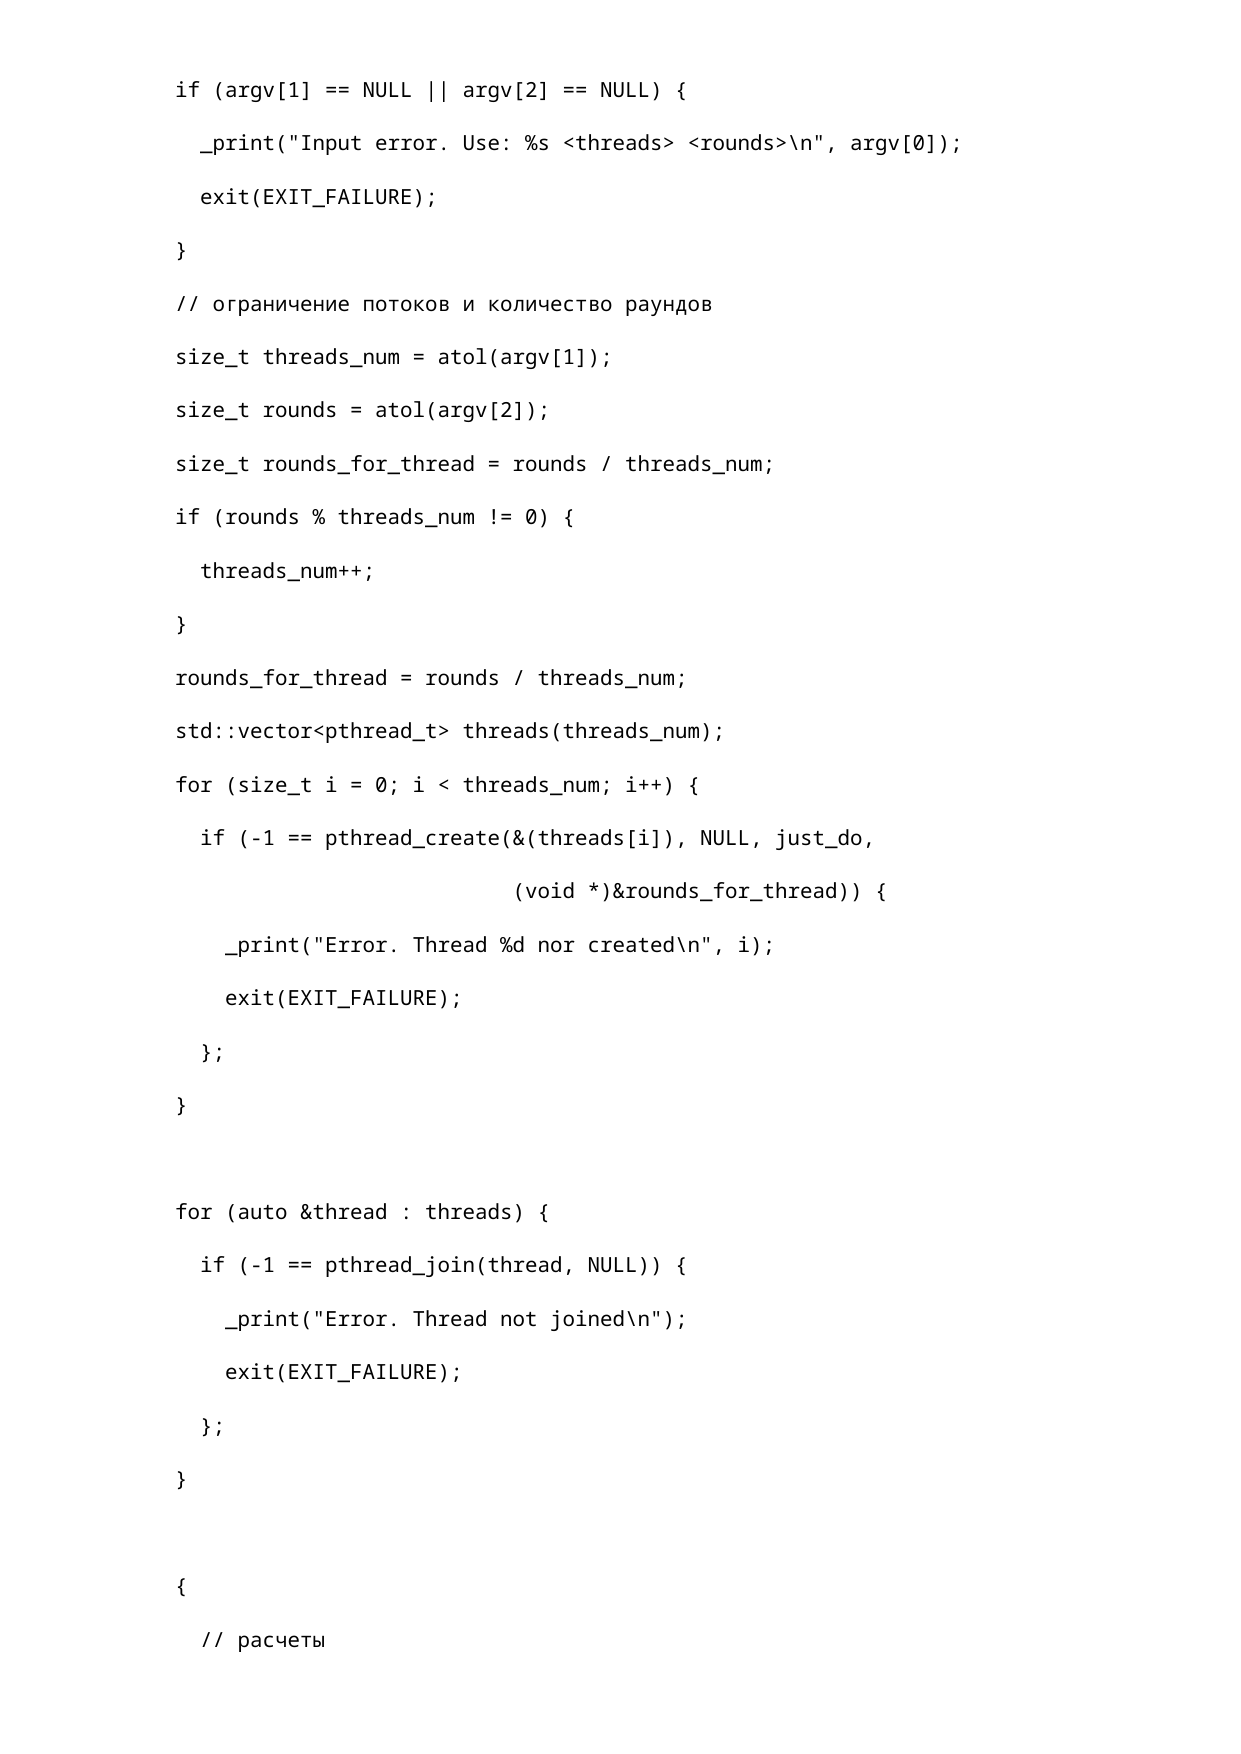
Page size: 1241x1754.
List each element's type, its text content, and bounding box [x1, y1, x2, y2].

text if (rounds % threads_num != 0) { [150, 502, 1147, 531]
text }; [150, 1037, 1147, 1065]
text rounds_for_thread = rounds / threads_num; [150, 663, 1147, 691]
text exit(EXIT_FAILURE); [150, 182, 1147, 210]
text }; [150, 1411, 1147, 1439]
text size_t threads_num = atol(argv[1]); [150, 342, 1147, 371]
text _print("Error. Thread %d nor created\n", i); [150, 930, 1147, 958]
text _print("Input error. Use: %s <threads> <rounds>\n", argv[0]); [150, 128, 1147, 157]
text std::vector<pthread_t> threads(threads_num); [150, 716, 1147, 745]
text } [150, 609, 1147, 638]
text if (-1 == pthread_join(thread, NULL)) { [150, 1251, 1147, 1279]
text } [150, 235, 1147, 264]
text for (size_t i = 0; i < threads_num; i++) { [150, 770, 1147, 798]
text } [150, 1464, 1147, 1493]
text { [150, 1571, 1147, 1600]
text exit(EXIT_FAILURE); [150, 983, 1147, 1012]
text if (-1 == pthread_create(&(threads[i]), NULL, just_do, [150, 823, 1147, 852]
text exit(EXIT_FAILURE); [150, 1357, 1147, 1386]
text size_t rounds_for_thread = rounds / threads_num; [150, 449, 1147, 477]
text } [150, 1090, 1147, 1119]
text size_t rounds = atol(argv[2]); [150, 396, 1147, 424]
text // ограничение потоков и количество раундов [150, 289, 1147, 317]
text for (auto &thread : threads) { [150, 1197, 1147, 1226]
text (void *)&rounds_for_thread)) { [150, 877, 1147, 905]
text threads_num++; [150, 556, 1147, 584]
text // расчеты [150, 1625, 1147, 1653]
text _print("Error. Thread not joined\n"); [150, 1304, 1147, 1332]
text if (argv[1] == NULL || argv[2] == NULL) { [150, 75, 1147, 103]
